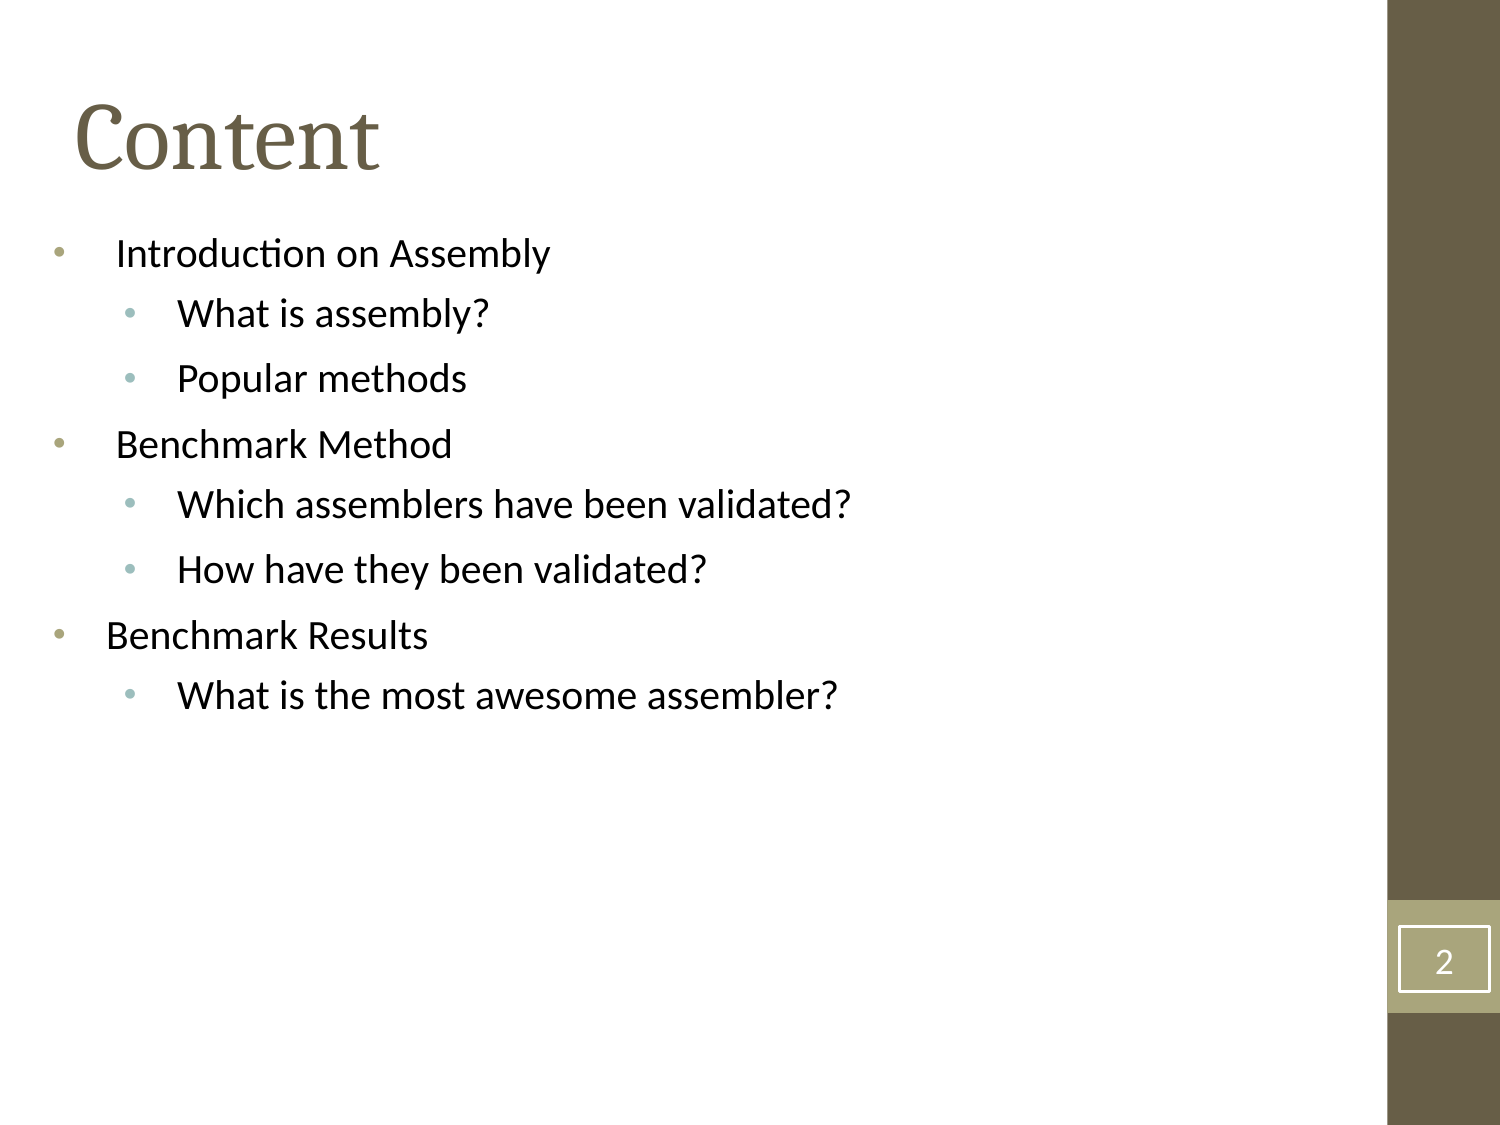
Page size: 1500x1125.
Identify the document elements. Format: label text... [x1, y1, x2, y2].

title Content [75, 82, 1326, 195]
list Introduction on Assembly What is assembly? Popular methods Benchmark Method Which assemblers have been validated? How have they been validated? Benchmark Results What is the most awesome assembler? [35, 236, 1418, 1063]
